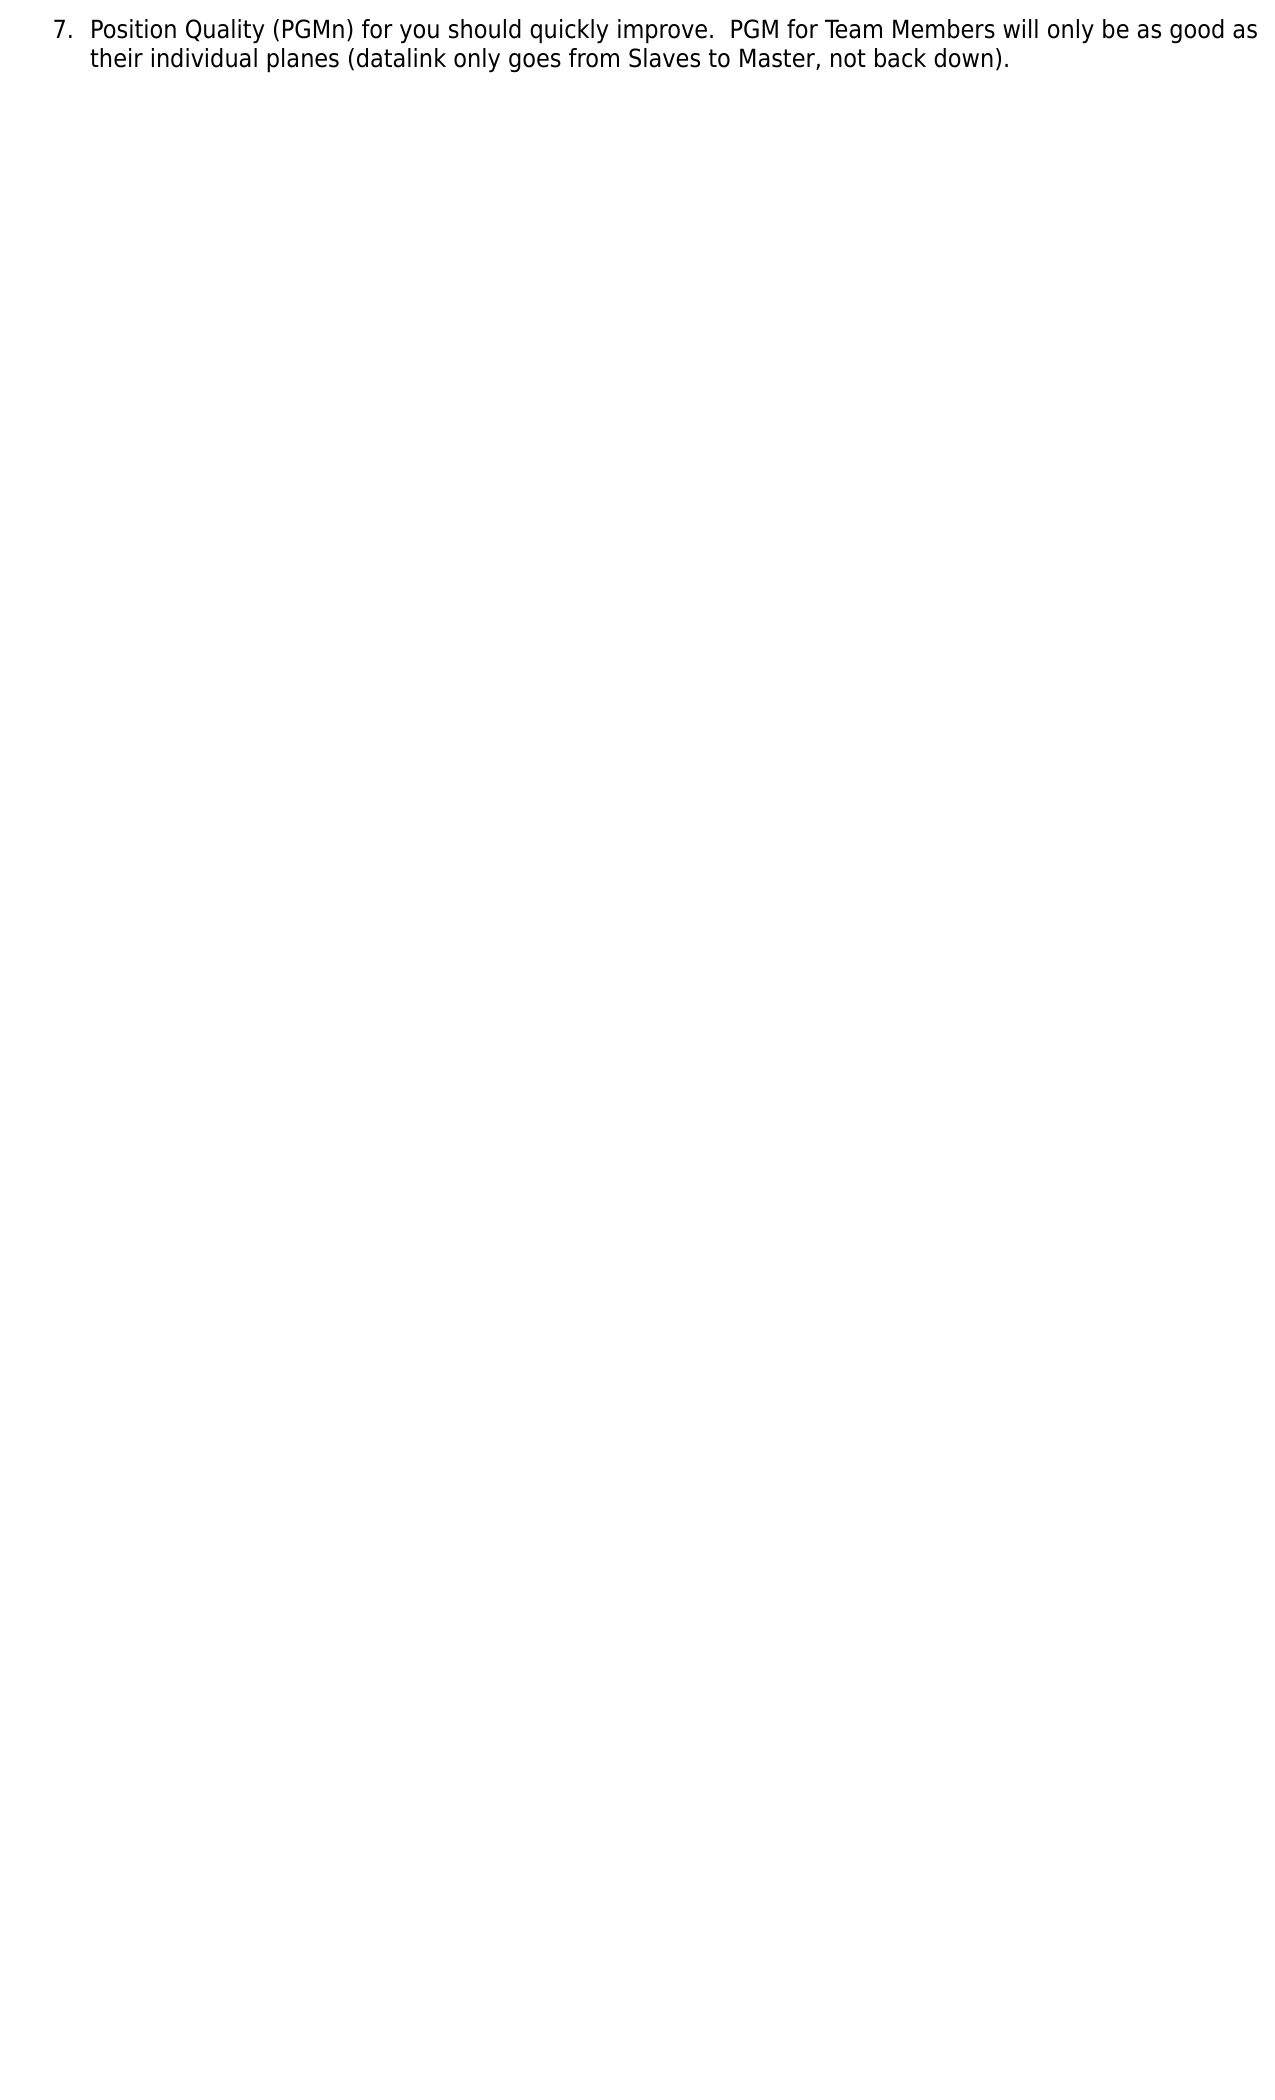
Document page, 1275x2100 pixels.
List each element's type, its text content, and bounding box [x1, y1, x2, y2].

list Position Quality (PGMn) for you should quickly improve. PGM for Team Members will only be as good as their individual planes (datalink only goes from Slaves to Master, not back down). [52, 15, 1260, 73]
